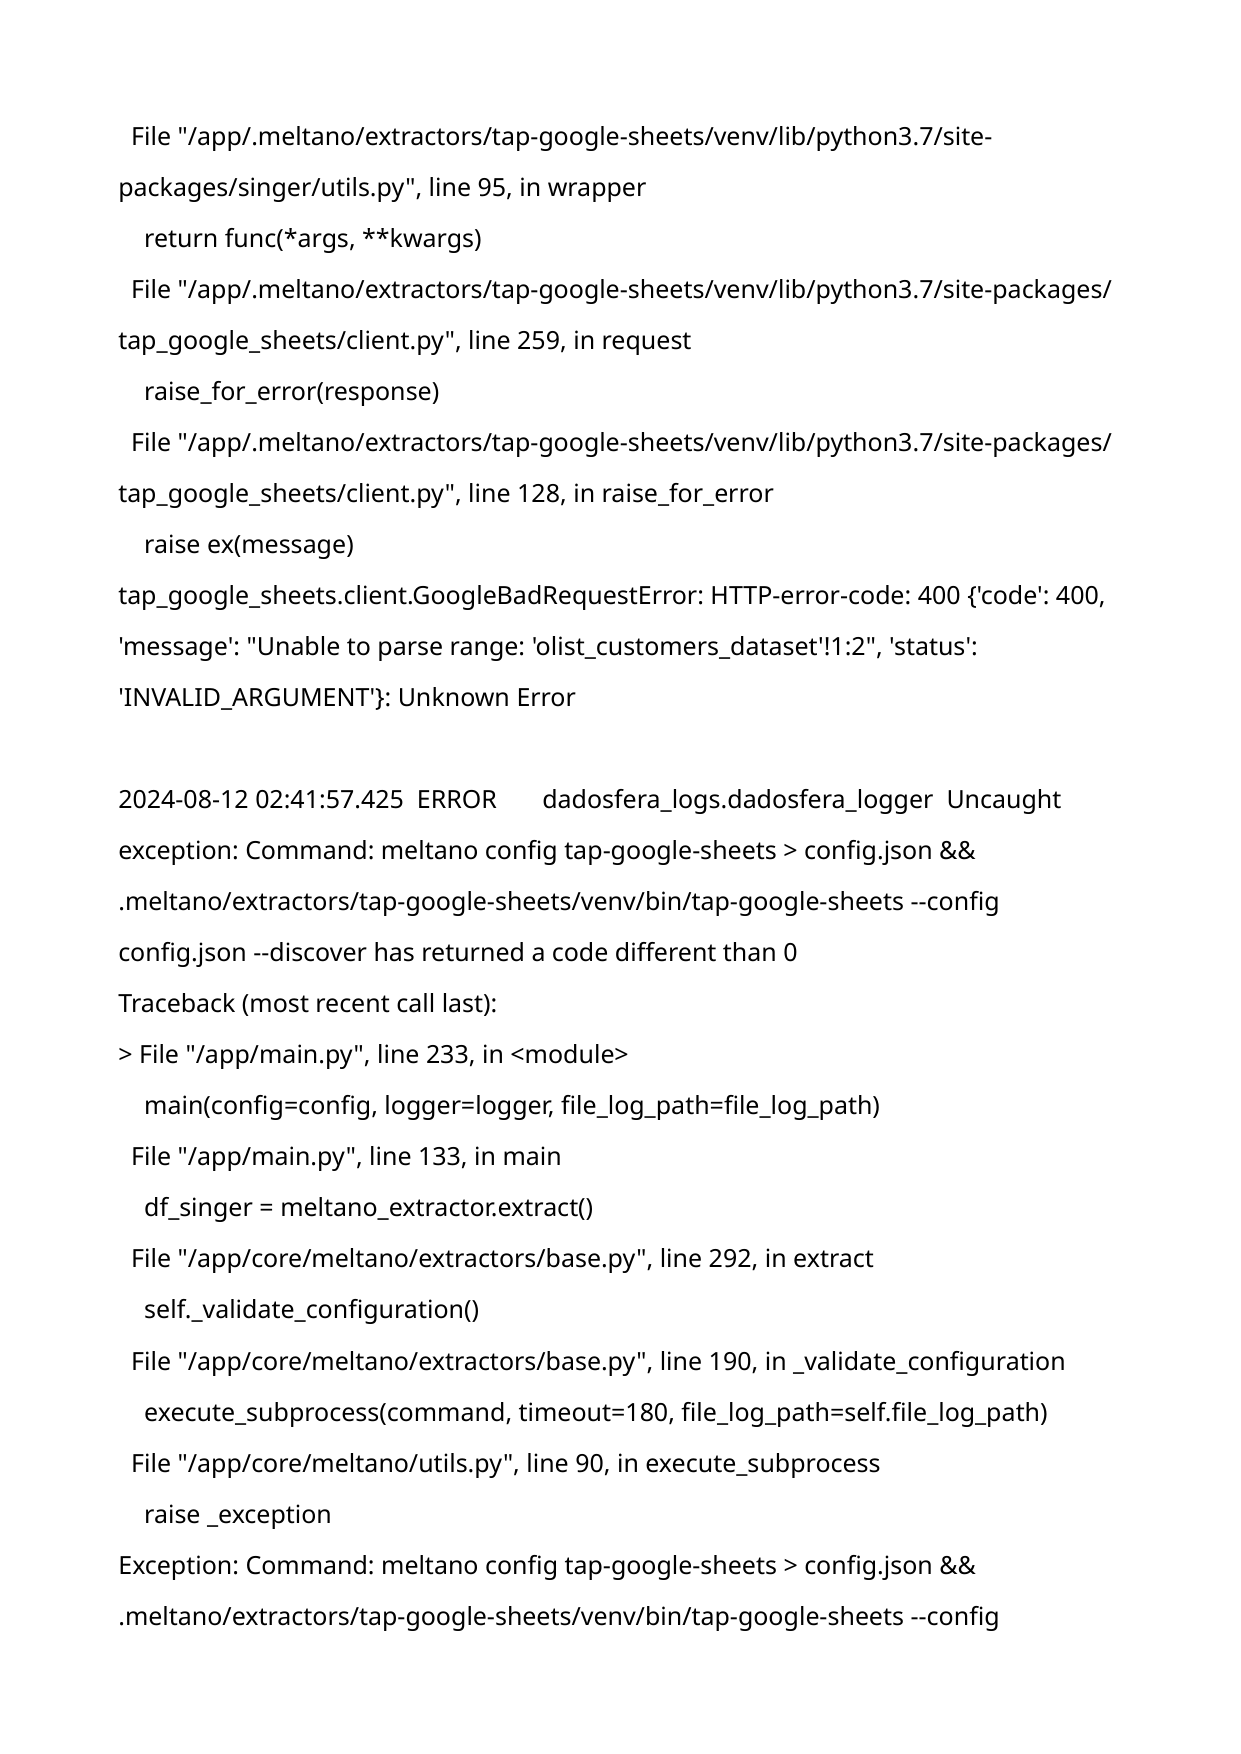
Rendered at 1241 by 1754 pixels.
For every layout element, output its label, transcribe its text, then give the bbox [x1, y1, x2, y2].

text File "/app/.meltano/extractors/tap-google-sheets/venv/lib/python3.7/site-packages/singer/utils.py", line 95, in wrapper return func(*args, **kwargs) File "/app/.meltano/extractors/tap-google-sheets/venv/lib/python3.7/site-packages/tap_google_sheets/client.py", line 259, in request raise_for_error(response) File "/app/.meltano/extractors/tap-google-sheets/venv/lib/python3.7/site-packages/tap_google_sheets/client.py", line 128, in raise_for_error raise ex(message) tap_google_sheets.client.GoogleBadRequestError: HTTP-error-code: 400 {'code': 400, 'message': "Unable to parse range: 'olist_customers_dataset'!1:2", 'status': 'INVALID_ARGUMENT'}: Unknown Error 2024-08-12 02:41:57.425 ERROR dadosfera_logs.dadosfera_logger Uncaught exception: Command: meltano config tap-google-sheets > config.json && .meltano/extractors/tap-google-sheets/venv/bin/tap-google-sheets --config config.json --discover has returned a code different than 0 Traceback (most recent call last): > File "/app/main.py", line 233, in <module> main(config=config, logger=logger, file_log_path=file_log_path) File "/app/main.py", line 133, in main df_singer = meltano_extractor.extract() File "/app/core/meltano/extractors/base.py", line 292, in extract self._validate_configuration() File "/app/core/meltano/extractors/base.py", line 190, in _validate_configuration execute_subprocess(command, timeout=180, file_log_path=self.file_log_path) File "/app/core/meltano/utils.py", line 90, in execute_subprocess raise _exception Exception: Command: meltano config tap-google-sheets > config.json && .meltano/extractors/tap-google-sheets/venv/bin/tap-google-sheets --config [118, 118, 1122, 1632]
